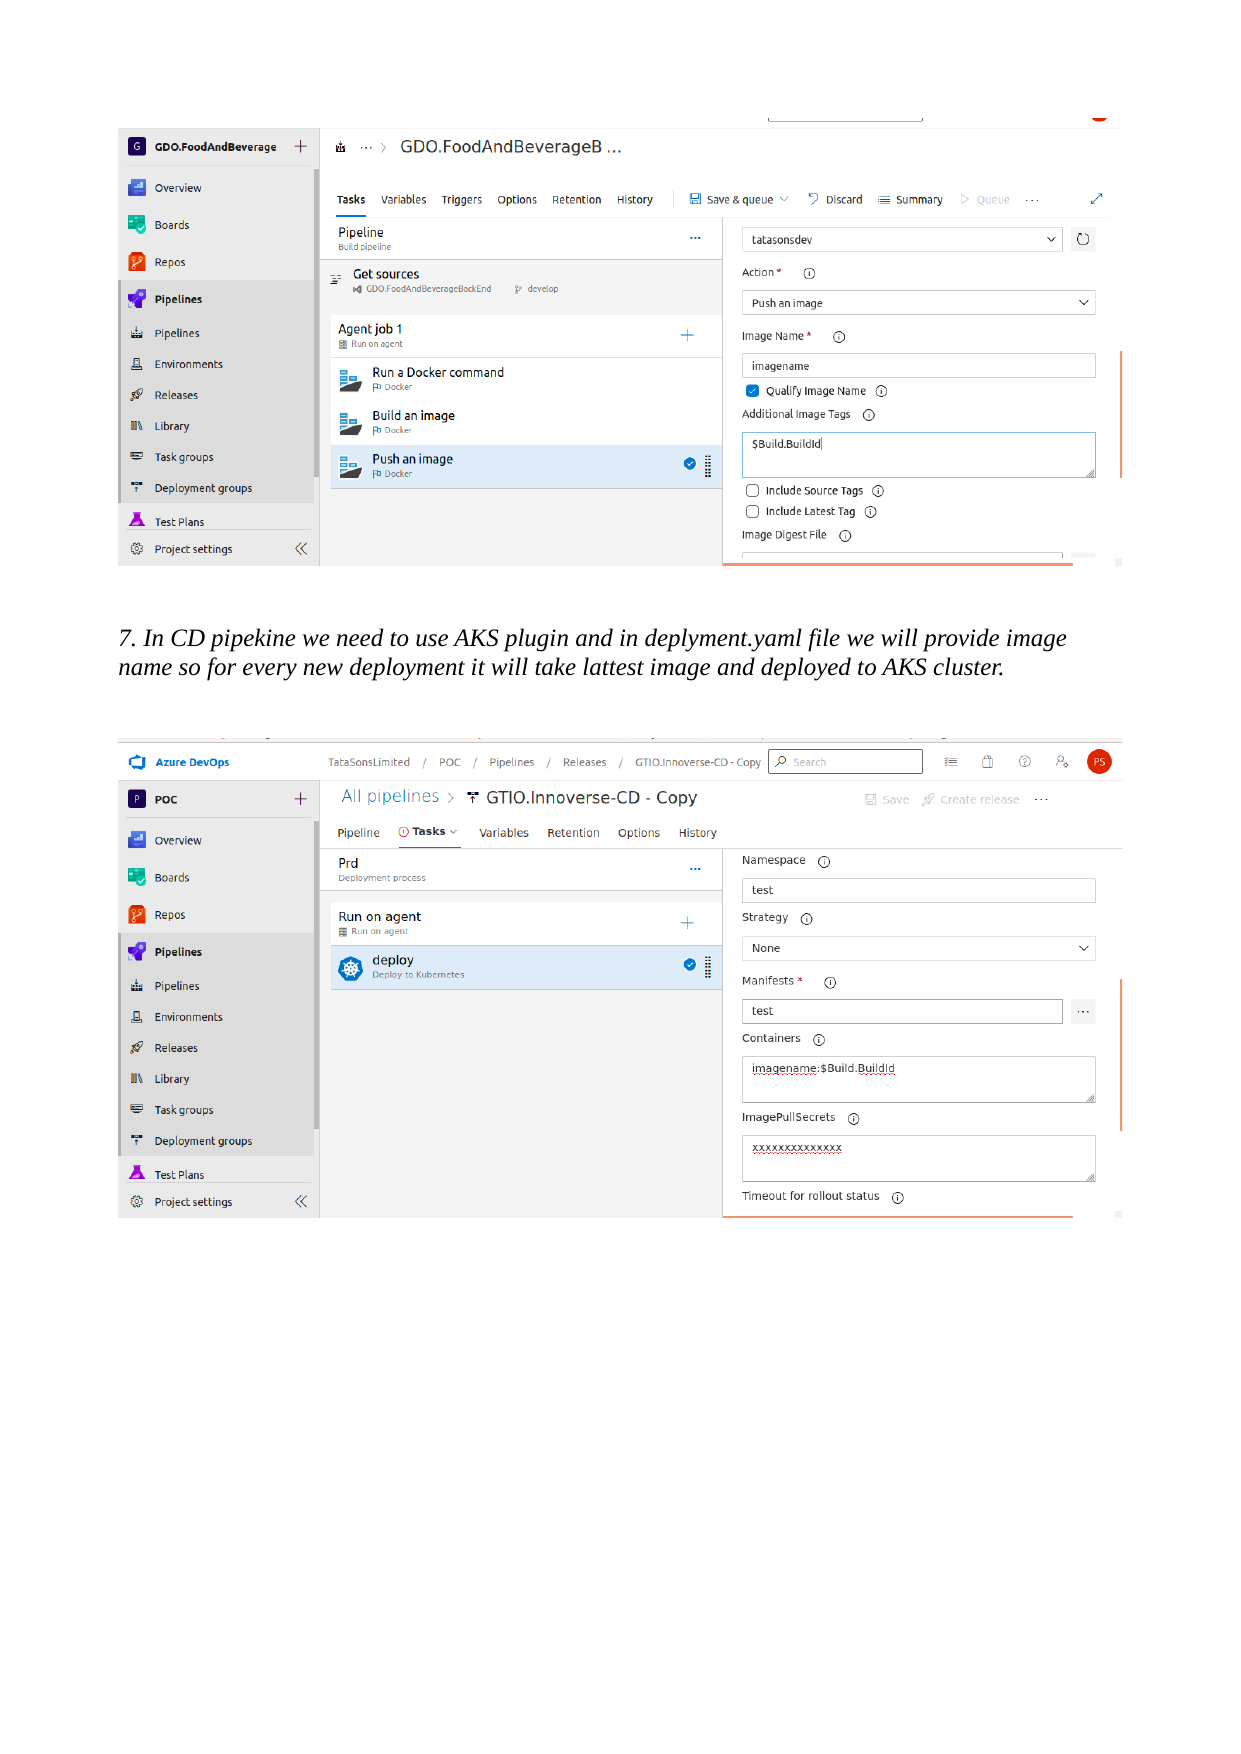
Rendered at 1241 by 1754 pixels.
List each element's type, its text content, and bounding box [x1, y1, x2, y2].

text 7. In CD pipekine we need to use AKS plugin and in deplyment.yaml file we will provide image name so for every new deployment it will take lattest image and deployed to AKS cluster. [118, 623, 1122, 681]
picture [118, 118, 1123, 566]
picture [118, 738, 1123, 1218]
